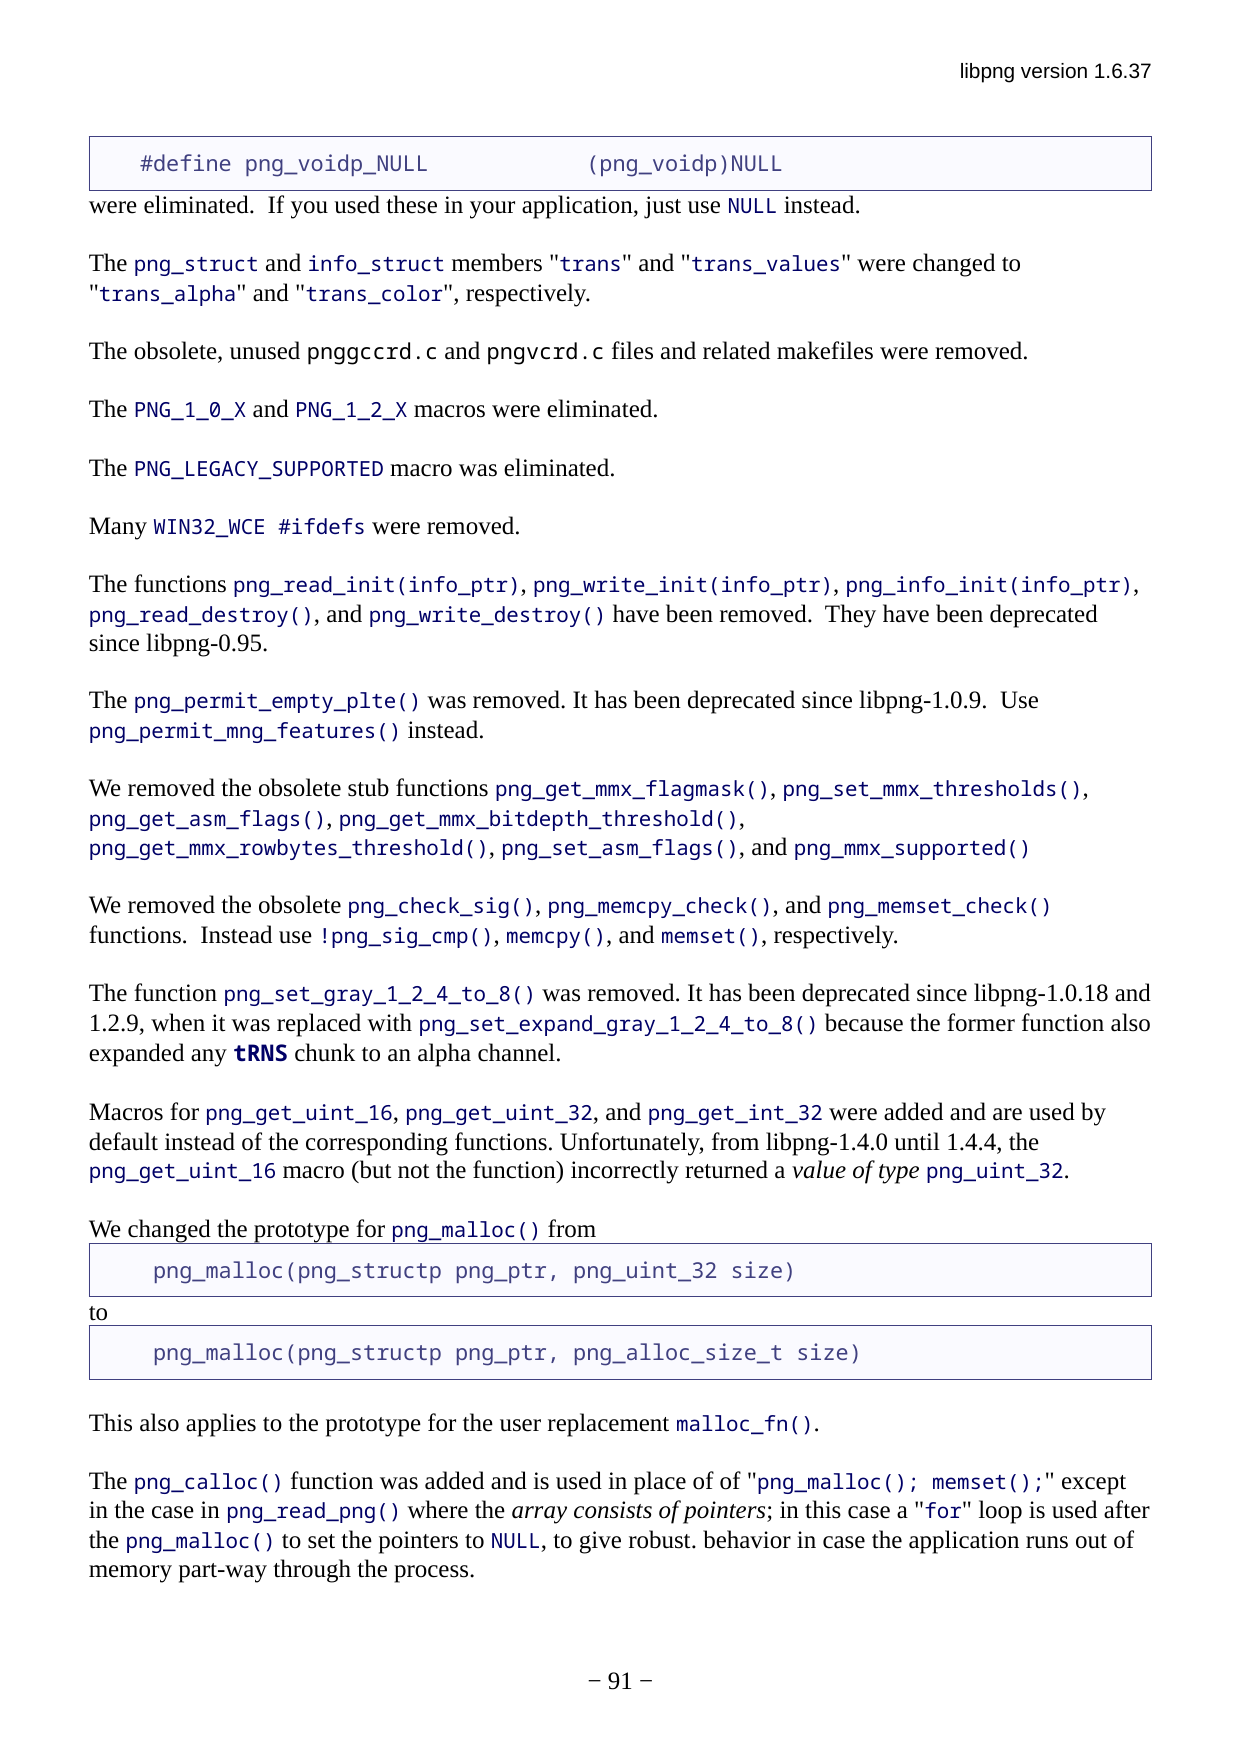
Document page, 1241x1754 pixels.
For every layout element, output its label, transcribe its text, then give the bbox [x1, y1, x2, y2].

text The png_permit_empty_plte() was removed. It has been deprecated since libpng-1.0.9. Use png_permit_mng_features() instead. [88, 686, 1152, 744]
text We changed the prototype for png_malloc() from [88, 1214, 1152, 1243]
text png_malloc(png_structp png_ptr, png_uint_32 size) [90, 1244, 1151, 1296]
text to [88, 1297, 1152, 1325]
text The functions png_read_init(info_ptr), png_write_init(info_ptr), png_info_init(info_ptr), png_read_destroy(), and png_write_destroy() have been removed. They have been deprecated since libpng-0.95. [88, 569, 1152, 657]
text The function png_set_gray_1_2_4_to_8() was removed. It has been deprecated since libpng-1.0.18 and 1.2.9, when it was replaced with png_set_expand_gray_1_2_4_to_8() because the former function also expanded any tRNS chunk to an alpha channel. [88, 978, 1152, 1068]
text We removed the obsolete png_check_sig(), png_memcpy_check(), and png_memset_check() functions. Instead use !png_sig_cmp(), memcpy(), and memset(), respectively. [88, 891, 1152, 949]
text The obsolete, unused pnggccrd.c and pngvcrd.c files and related makefiles were removed. [88, 336, 1152, 366]
text Many WIN32_WCE #ifdefs were removed. [88, 511, 1152, 540]
text #define png_voidp_NULL (png_voidp)NULL [90, 137, 1151, 190]
text png_malloc(png_structp png_ptr, png_alloc_size_t size) [90, 1326, 1151, 1379]
text The PNG_LEGACY_SUPPORTED macro was eliminated. [88, 453, 1152, 482]
text The png_struct and info_struct members "trans" and "trans_values" were changed to "trans_alpha" and "trans_color", respectively. [88, 248, 1152, 307]
text Macros for png_get_uint_16, png_get_uint_32, and png_get_int_32 were added and are used by default instead of the corresponding functions. Unfortunately, from libpng-1.4.0 until 1.4.4, the png_get_uint_16 macro (but not the function) incorrectly returned a value of type png_uint_32. [88, 1097, 1152, 1185]
text The png_calloc() function was added and is used in place of of "png_malloc(); memset();" except in the case in png_read_png() where the array consists of pointers; in this case a "for" loop is used after the png_malloc() to set the pointers to NULL, to give robust. behavior in case the application runs out of memory part-way through the process. [88, 1466, 1152, 1583]
text The PNG_1_0_X and PNG_1_2_X macros were eliminated. [88, 394, 1152, 424]
text We removed the obsolete stub functions png_get_mmx_flagmask(), png_set_mmx_thresholds(), png_get_asm_flags(), png_get_mmx_bitdepth_threshold(), png_get_mmx_rowbytes_threshold(), png_set_asm_flags(), and png_mmx_supported() [88, 773, 1152, 862]
text were eliminated. If you used these in your application, just use NULL instead. [88, 190, 1152, 219]
text This also applies to the prototype for the user replacement malloc_fn(). [88, 1408, 1152, 1437]
